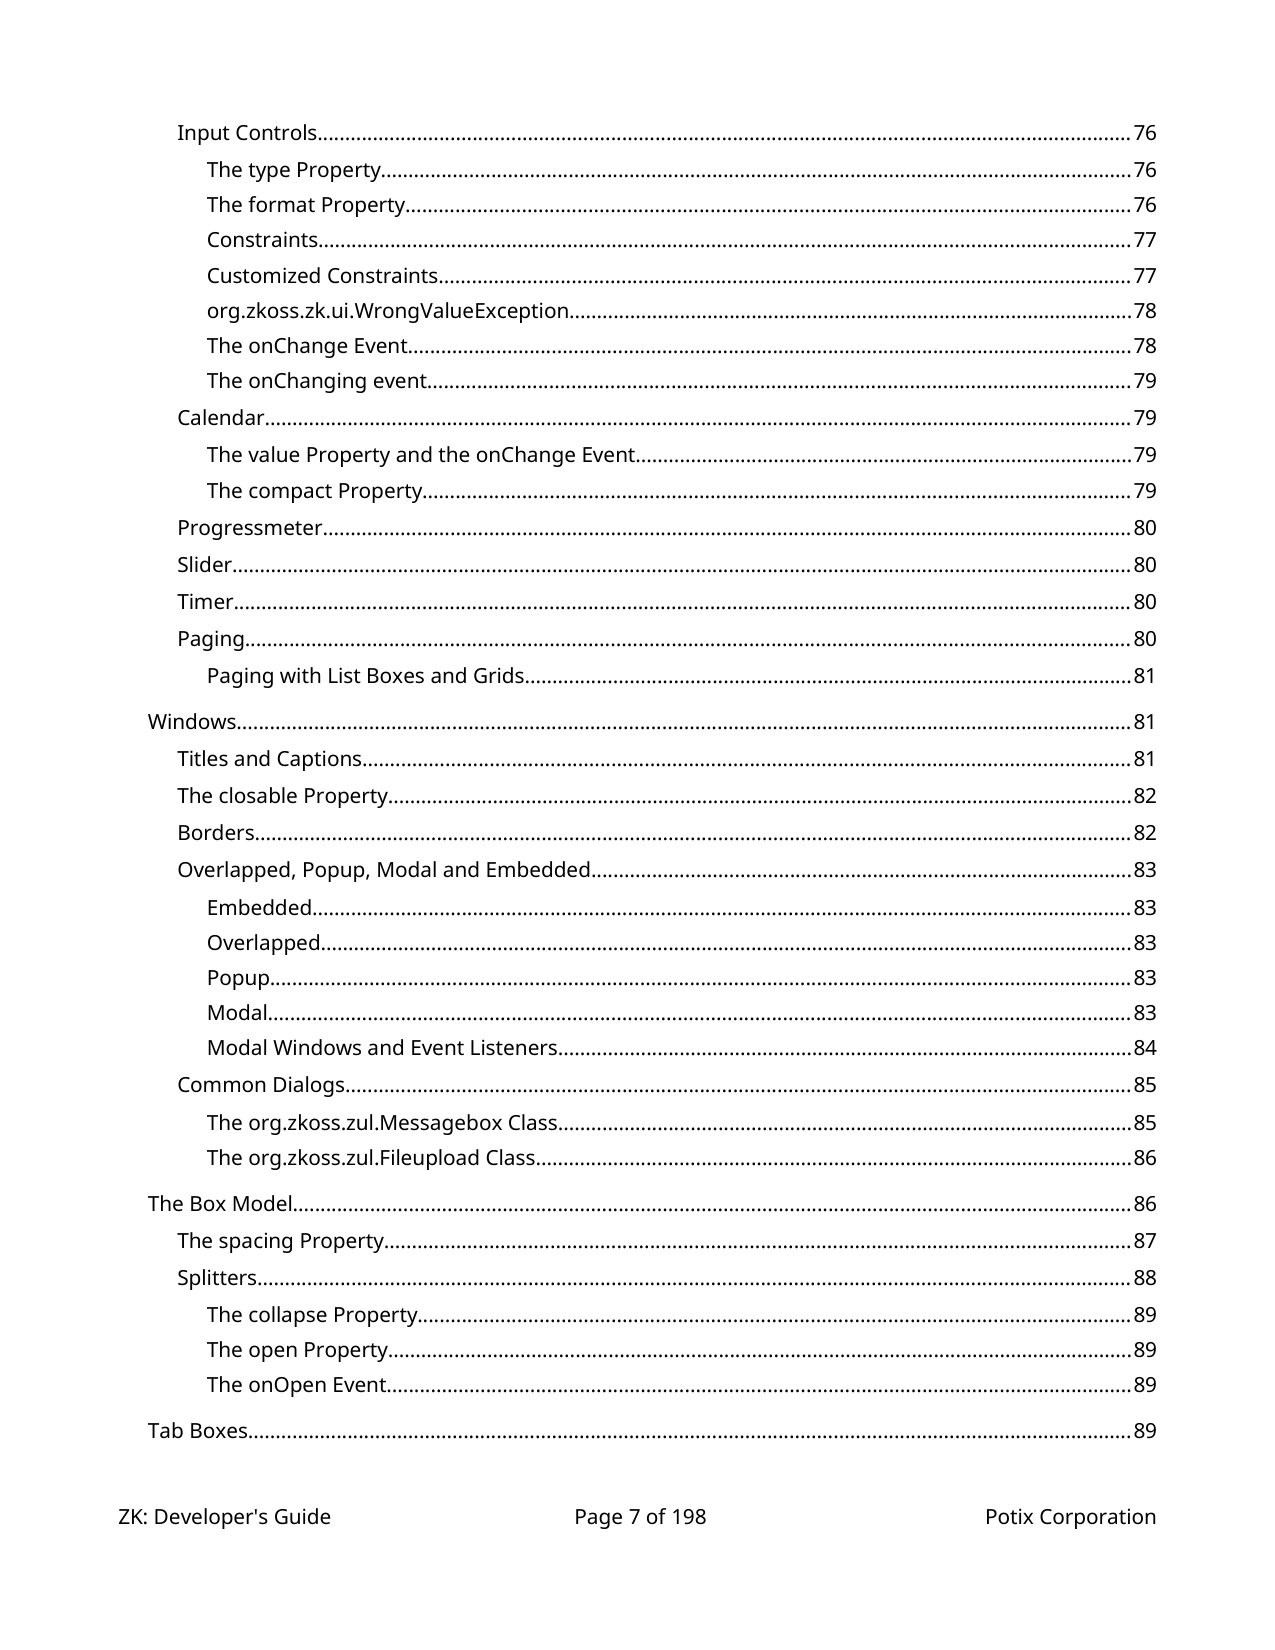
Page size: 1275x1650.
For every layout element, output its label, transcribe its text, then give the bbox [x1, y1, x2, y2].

text Overlapped 83 [207, 928, 1157, 956]
text Modal Windows and Event Listeners 84 [207, 1033, 1157, 1062]
text Timer 80 [177, 587, 1157, 615]
text The compact Property 79 [207, 476, 1157, 504]
text The spacing Property 87 [177, 1226, 1157, 1254]
text Paging with List Boxes and Grids 81 [207, 661, 1157, 689]
text Paging 80 [177, 624, 1157, 652]
text Common Dialogs 85 [177, 1071, 1157, 1099]
text Progressmeter 80 [177, 513, 1157, 541]
text Overlapped, Popup, Modal and Embedded 83 [177, 856, 1157, 884]
text The value Property and the onChange Event 79 [207, 441, 1157, 469]
text org.zkoss.zk.ui.WrongValueException 78 [207, 296, 1157, 324]
text Borders 82 [177, 818, 1157, 847]
text The org.zkoss.zul.Fileupload Class 86 [207, 1143, 1157, 1171]
text Titles and Captions 81 [177, 744, 1157, 772]
text The onChanging event 79 [207, 366, 1157, 395]
text Splitters 88 [177, 1263, 1157, 1291]
text Popup 83 [207, 963, 1157, 991]
text Input Controls 76 [177, 118, 1157, 146]
text The type Property 76 [207, 155, 1157, 183]
text The Box Model 86 [148, 1189, 1157, 1217]
text Slider 80 [177, 550, 1157, 578]
text The closable Property 82 [177, 781, 1157, 809]
text Customized Constraints 77 [207, 261, 1157, 289]
text Embedded 83 [207, 893, 1157, 921]
text The collapse Property 89 [207, 1300, 1157, 1328]
text The format Property 76 [207, 190, 1157, 219]
text Tab Boxes 89 [148, 1416, 1157, 1444]
text Windows 81 [148, 707, 1157, 735]
text The onChange Event 78 [207, 331, 1157, 359]
text Calendar 79 [177, 403, 1157, 432]
text Modal 83 [207, 998, 1157, 1026]
text The onOpen Event 89 [207, 1370, 1157, 1399]
text The open Property 89 [207, 1335, 1157, 1363]
text Constraints 77 [207, 226, 1157, 254]
text The org.zkoss.zul.Messagebox Class 85 [207, 1108, 1157, 1136]
